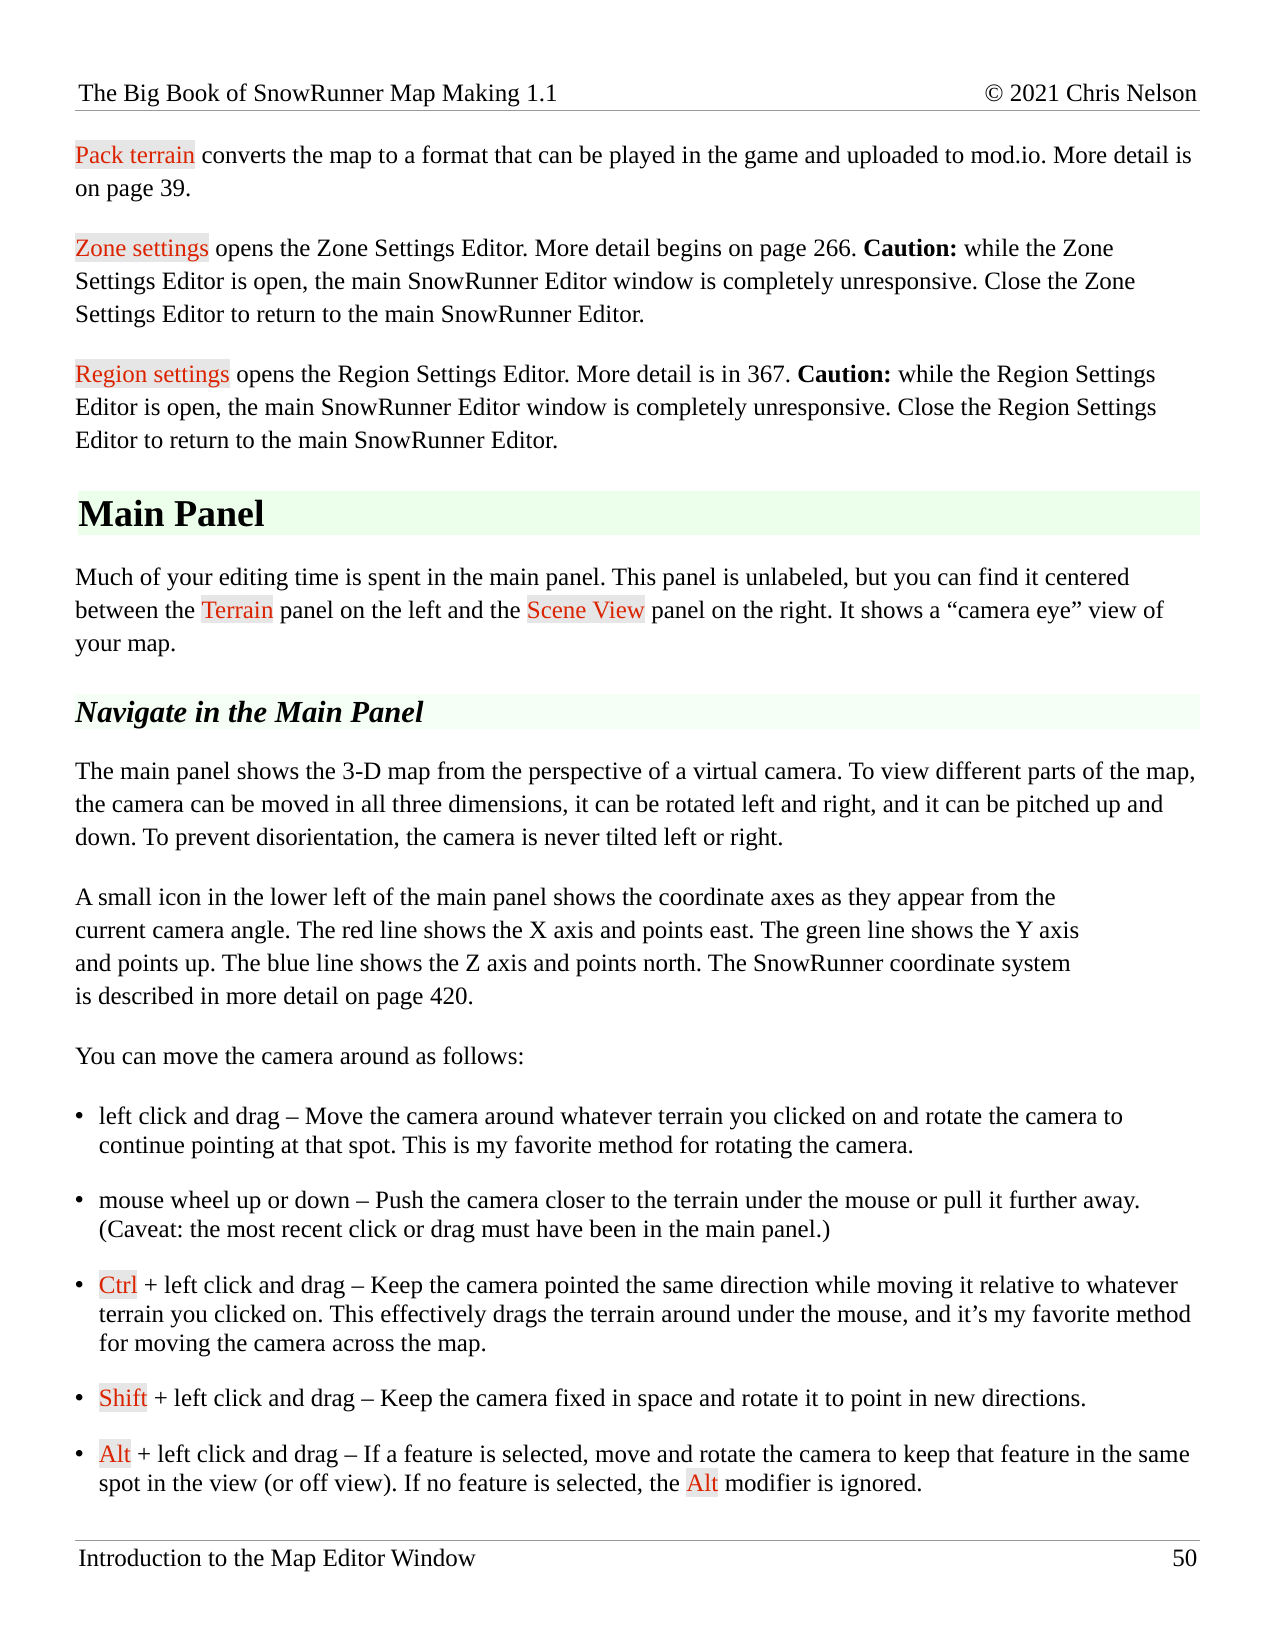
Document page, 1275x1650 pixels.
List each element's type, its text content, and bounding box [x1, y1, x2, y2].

text Region settings opens the Region Settings Editor. More detail is in 367. Caution: while the Region Settings Editor is open, the main SnowRunner Editor window is completely unresponsive. Close the Region Settings Editor to return to the main SnowRunner Editor. [75, 359, 1200, 454]
text You can move the camera around as follows: [75, 1041, 1200, 1070]
subtitle Main Panel [78, 491, 1200, 535]
text Much of your editing time is spent in the main panel. This panel is unlabeled, but you can find it centered between the Terrain panel on the left and the Scene View panel on the right. It shows a “camera eye” view of your map. [75, 562, 1200, 656]
list left click and drag – Move the camera around whatever terrain you clicked on and rotate the camera to continue pointing at that spot. This is my favorite method for rotating the camera. [75, 1101, 1200, 1159]
list Alt + left click and drag – If a feature is selected, move and rotate the camera to keep that feature in the same spot in the view (or off view). If no feature is selected, the Alt modifier is ignored. [75, 1439, 1200, 1497]
list Shift + left click and drag – Keep the camera fixed in space and rotate it to point in new directions. [147, 1383, 1200, 1412]
text A small icon in the lower left of the main panel shows the coordinate axes as they appear from the current camera angle. The red line shows the X axis and points east. The green line shows the Y axis and points up. The blue line shows the Z axis and points north. The SnowRunner coordinate system is described in more detail on page 420. [75, 882, 1200, 1010]
text Zone settings opens the Zone Settings Editor. More detail begins on page 266. Caution: while the Zone Settings Editor is open, the main SnowRunner Editor window is completely unresponsive. Close the Zone Settings Editor to return to the main SnowRunner Editor. [75, 233, 1200, 328]
list mouse wheel up or down – Push the camera closer to the terrain under the mouse or pull it further away. (Caveat: the most recent click or drag must have been in the main panel.) [75, 1186, 1200, 1243]
text The main panel shows the 3‑D map from the perspective of a virtual camera. To view different parts of the map, the camera can be moved in all three dimensions, it can be rotated left and right, and it can be pitched up and down. To prevent disorientation, the camera is never tilted left or right. [75, 756, 1200, 851]
subtitle Navigate in the Main Panel [75, 694, 1200, 729]
text Pack terrain converts the map to a format that can be played in the game and uploaded to mod.io. More detail is on page 39. [75, 140, 1200, 202]
list Ctrl + left click and drag – Keep the camera pointed the same direction while moving it relative to whatever terrain you clicked on. This effectively drags the terrain around under the mouse, and it’s my favorite method for moving the camera across the map. [75, 1270, 1200, 1356]
